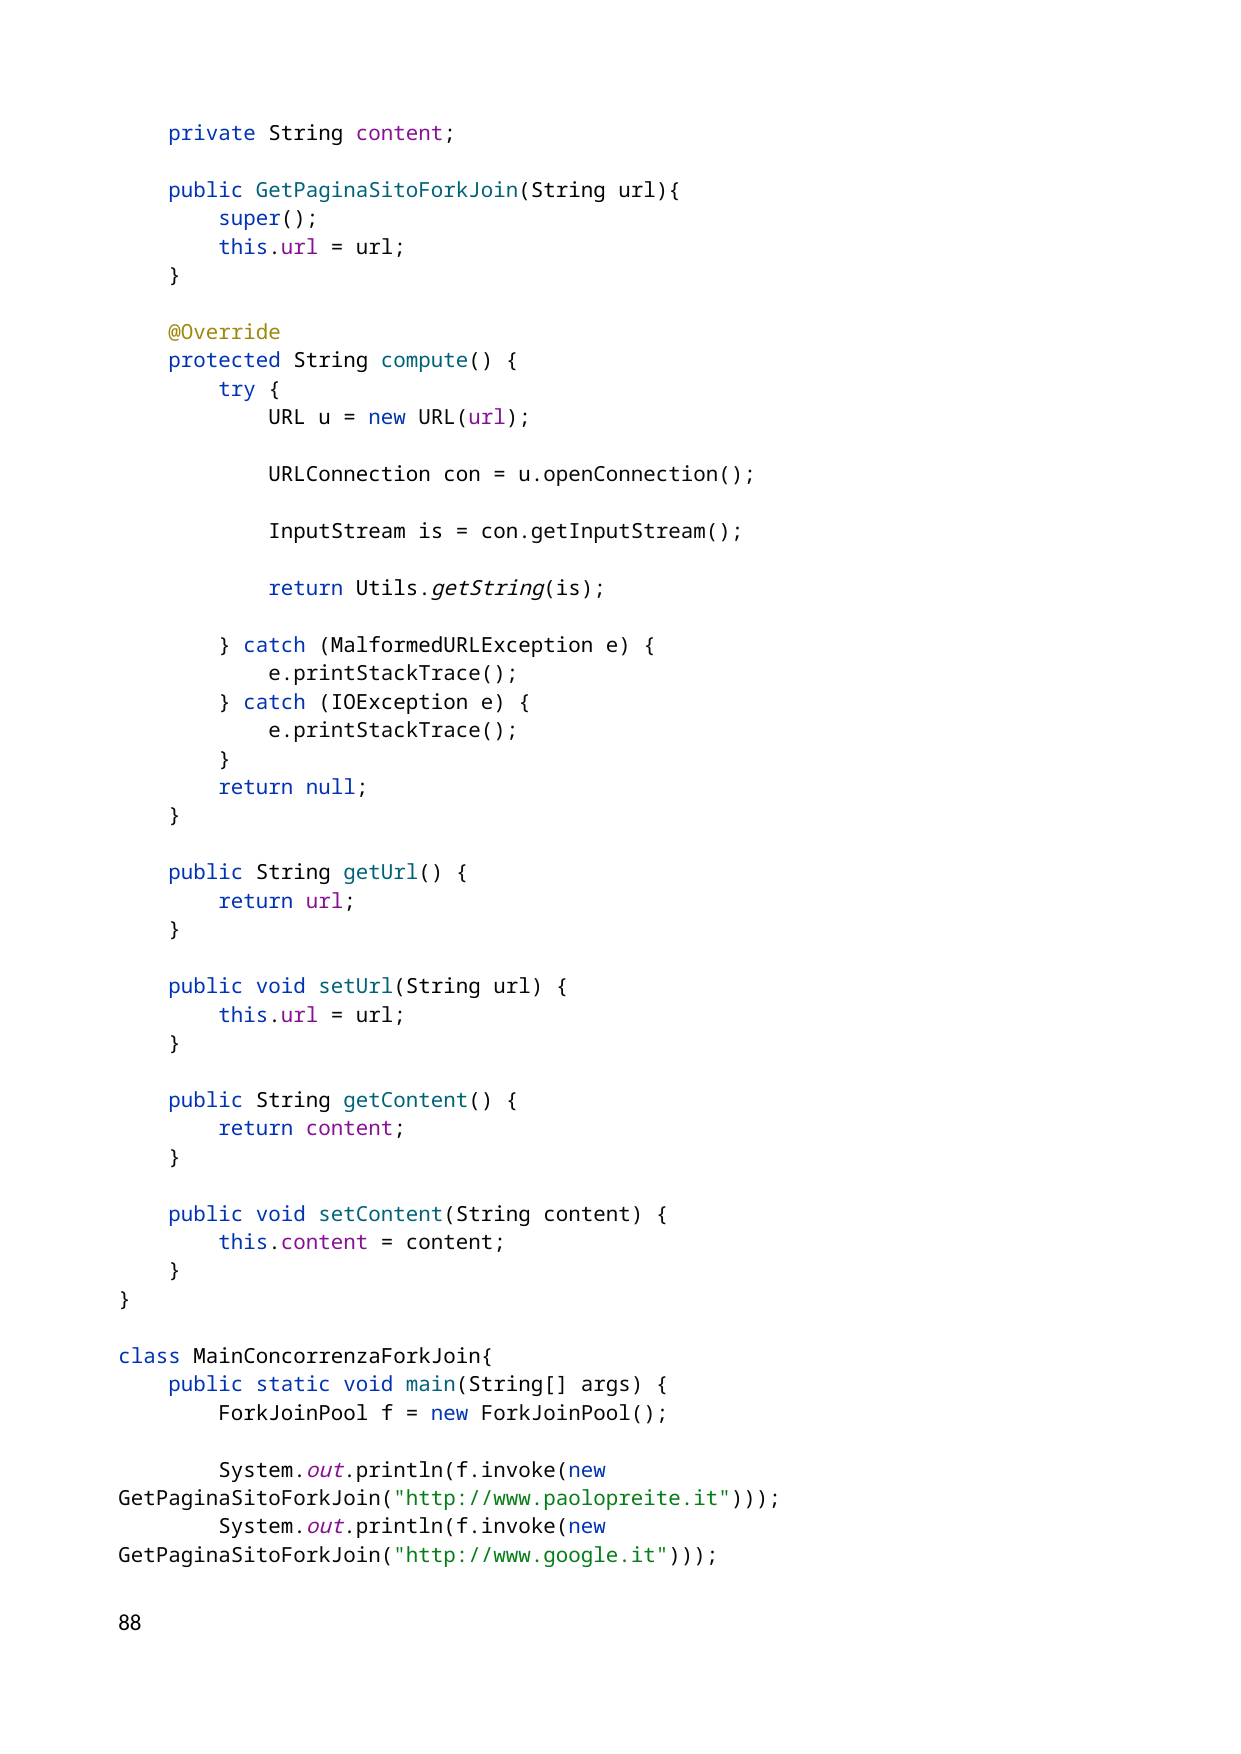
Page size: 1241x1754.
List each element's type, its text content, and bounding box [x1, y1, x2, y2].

text private String content; public GetPaginaSitoForkJoin(String url){ super(); this.url = url; } @Override protected String compute() { try { URL u = new URL(url); URLConnection con = u.openConnection(); InputStream is = con.getInputStream(); return Utils.getString(is); } catch (MalformedURLException e) { e.printStackTrace(); } catch (IOException e) { e.printStackTrace(); } return null; } public String getUrl() { return url; } public void setUrl(String url) { this.url = url; } public String getContent() { return content; } public void setContent(String content) { this.content = content; } } class MainConcorrenzaForkJoin{ public static void main(String[] args) { ForkJoinPool f = new ForkJoinPool(); System.out.println(f.invoke(new GetPaginaSitoForkJoin("http://www.paolopreite.it"))); System.out.println(f.invoke(new GetPaginaSitoForkJoin("http://www.google.it"))); [118, 118, 1122, 1568]
